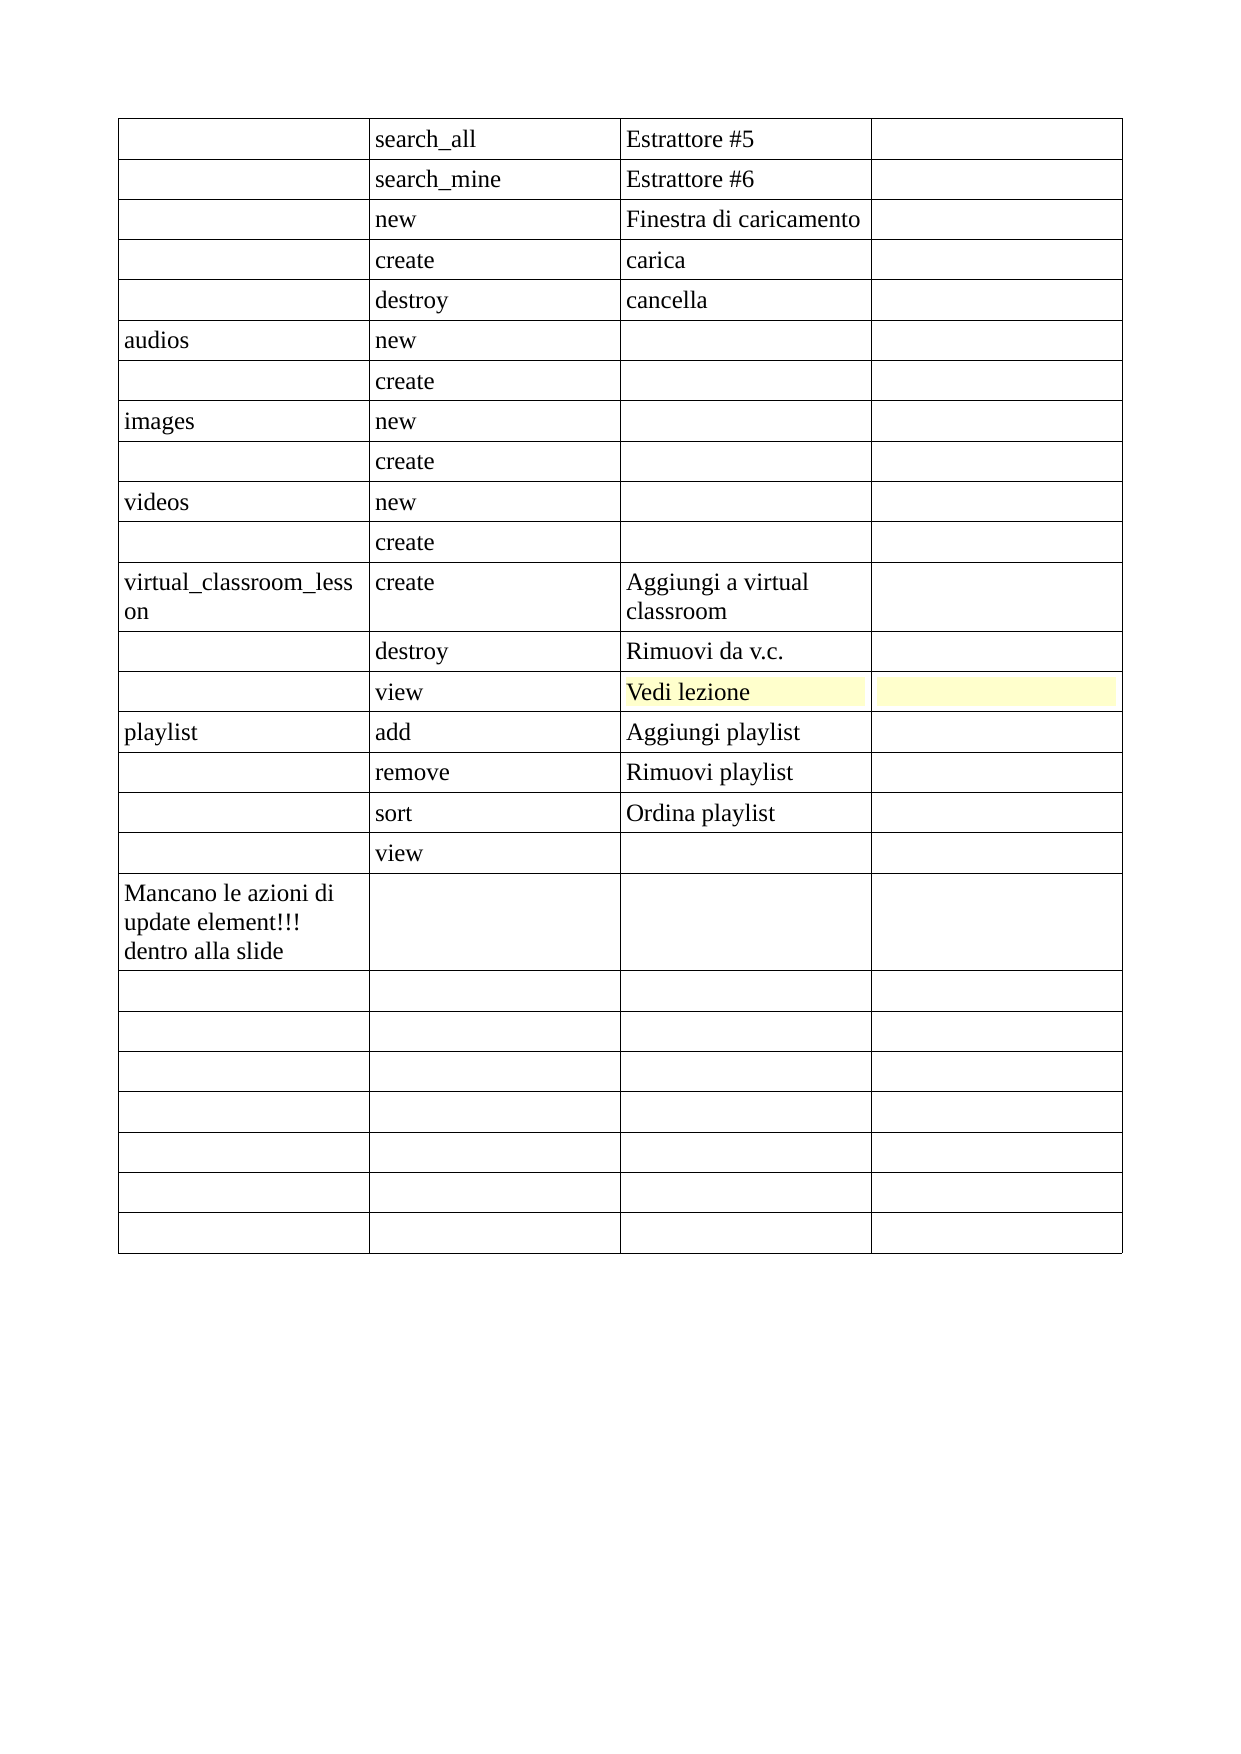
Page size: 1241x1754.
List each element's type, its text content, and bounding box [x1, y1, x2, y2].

table_cell [872, 632, 1122, 671]
table_cell [621, 874, 871, 970]
table_cell Aggiungi a virtual classroom [621, 563, 871, 631]
table_cell [621, 833, 871, 872]
table_cell [621, 1092, 871, 1132]
table_cell [119, 1052, 369, 1091]
table_cell [370, 1092, 620, 1132]
table_cell Estrattore #5 [621, 119, 871, 158]
table_cell [119, 119, 369, 158]
table_cell search_all [370, 119, 620, 158]
table_cell [872, 482, 1122, 521]
table_cell [370, 1213, 620, 1252]
table_cell [119, 522, 369, 562]
table_cell Rimuovi da v.c. [621, 632, 871, 671]
table_cell search_mine [370, 160, 620, 199]
table_cell new [370, 200, 620, 239]
table_cell view [370, 672, 620, 711]
table_cell [621, 442, 871, 481]
table_cell [370, 1052, 620, 1091]
table_cell [119, 1012, 369, 1051]
table_cell [872, 793, 1122, 832]
table_cell virtual_classroom_lesson [119, 563, 369, 631]
table_cell [621, 522, 871, 562]
table_cell [119, 240, 369, 279]
table_cell Mancano le azioni di update element!!! dentro alla slide [119, 874, 369, 970]
table_cell new [370, 321, 620, 360]
table_cell [119, 1092, 369, 1132]
table_cell [621, 401, 871, 441]
table_cell create [370, 522, 620, 562]
table_cell [872, 672, 1122, 711]
table_cell [119, 833, 369, 872]
table_cell [370, 1133, 620, 1172]
table_cell [872, 280, 1122, 320]
table_cell [119, 200, 369, 239]
table_cell [370, 1012, 620, 1051]
table_cell create [370, 361, 620, 400]
table_cell [872, 1052, 1122, 1091]
table_cell [119, 753, 369, 792]
table_cell [370, 1173, 620, 1212]
table_cell [119, 442, 369, 481]
table_cell [872, 1133, 1122, 1172]
table_cell view [370, 833, 620, 872]
table_cell Aggiungi playlist [621, 712, 871, 752]
table_cell [370, 971, 620, 1011]
table_cell carica [621, 240, 871, 279]
table_cell [119, 793, 369, 832]
table_cell [872, 753, 1122, 792]
table_cell [621, 321, 871, 360]
table_cell [119, 361, 369, 400]
table_cell [872, 563, 1122, 631]
table_cell [119, 632, 369, 671]
table_cell audios [119, 321, 369, 360]
table_cell [119, 280, 369, 320]
table_cell cancella [621, 280, 871, 320]
table_cell [119, 672, 369, 711]
table_cell [872, 401, 1122, 441]
table_cell create [370, 563, 620, 631]
table_cell [872, 240, 1122, 279]
table_cell [872, 1092, 1122, 1132]
table_cell [872, 160, 1122, 199]
table_cell [872, 200, 1122, 239]
table_cell destroy [370, 280, 620, 320]
table_cell [872, 833, 1122, 872]
table_cell Estrattore #6 [621, 160, 871, 199]
table_cell [872, 442, 1122, 481]
table_cell Vedi lezione [621, 672, 871, 711]
table_cell [119, 1173, 369, 1212]
table_cell videos [119, 482, 369, 521]
table_cell [872, 874, 1122, 970]
table_cell [872, 712, 1122, 752]
table_cell new [370, 482, 620, 521]
table_cell [621, 1213, 871, 1252]
table_cell [370, 874, 620, 970]
table_cell [872, 1213, 1122, 1252]
table_cell create [370, 442, 620, 481]
table_cell [621, 1173, 871, 1212]
table_cell [621, 971, 871, 1011]
table_cell [119, 1213, 369, 1252]
table_cell [119, 160, 369, 199]
table_cell images [119, 401, 369, 441]
table_cell remove [370, 753, 620, 792]
table_cell [621, 1052, 871, 1091]
table_cell [872, 119, 1122, 158]
table_cell Rimuovi playlist [621, 753, 871, 792]
table_cell [621, 1012, 871, 1051]
table_cell [621, 482, 871, 521]
table_cell new [370, 401, 620, 441]
table_cell [872, 971, 1122, 1011]
table_cell [872, 1173, 1122, 1212]
table_cell Ordina playlist [621, 793, 871, 832]
table_cell playlist [119, 712, 369, 752]
table_cell [872, 522, 1122, 562]
table_cell [119, 1133, 369, 1172]
table_cell [872, 361, 1122, 400]
table_cell sort [370, 793, 620, 832]
table_cell create [370, 240, 620, 279]
table_cell destroy [370, 632, 620, 671]
table_cell [872, 1012, 1122, 1051]
table_cell add [370, 712, 620, 752]
table_cell [872, 321, 1122, 360]
table_cell Finestra di caricamento [621, 200, 871, 239]
table_cell [621, 361, 871, 400]
table_cell [621, 1133, 871, 1172]
table_cell [119, 971, 369, 1011]
